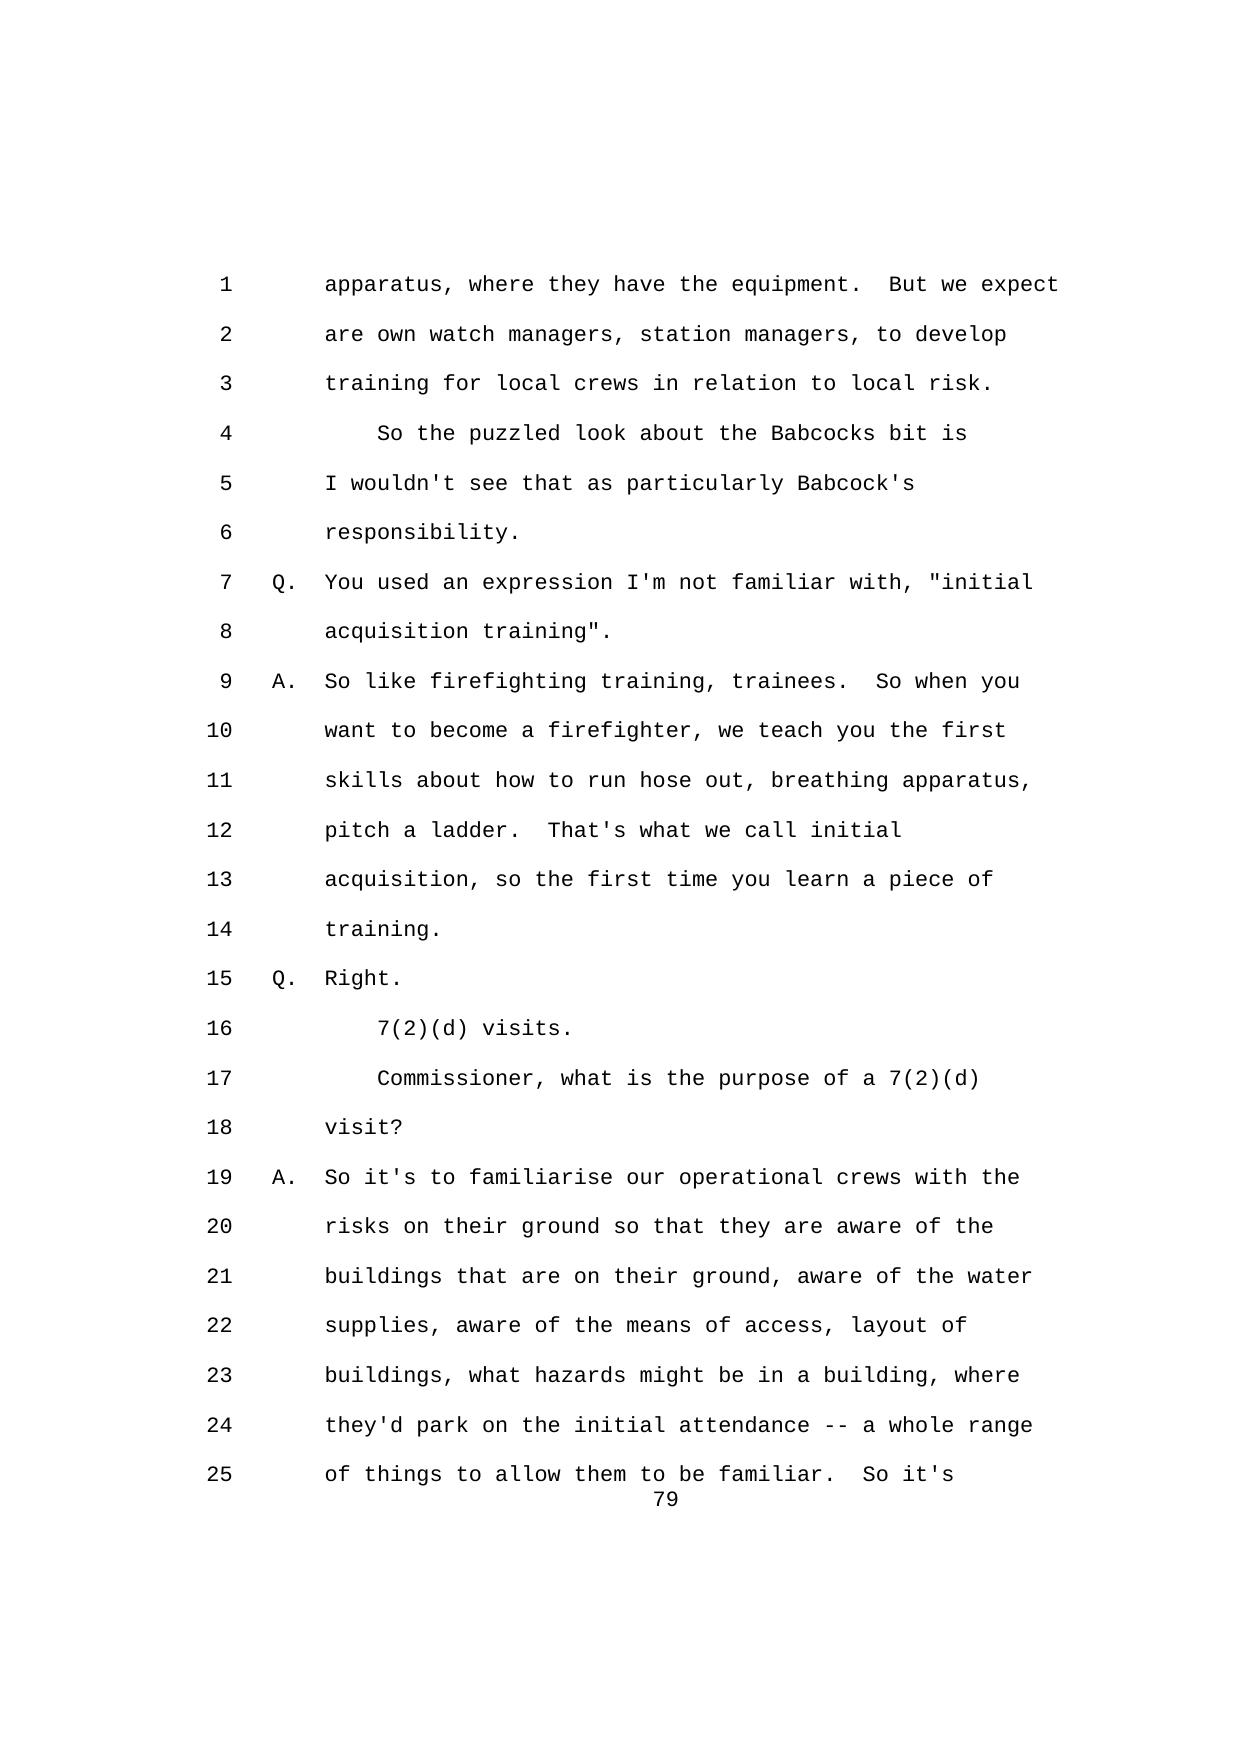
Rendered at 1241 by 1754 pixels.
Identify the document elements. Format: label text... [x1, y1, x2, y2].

text 22 supplies, aware of the means of access, layout of [75, 1314, 1165, 1339]
text 5 I wouldn't see that as particularly Babcock's [75, 472, 1165, 496]
text 21 buildings that are on their ground, aware of the water [75, 1265, 1165, 1290]
text 16 7(2)(d) visits. [75, 1017, 1165, 1042]
text 4 So the puzzled look about the Babcocks bit is [75, 422, 1165, 447]
text 1 apparatus, where they have the equipment. But we expect [75, 273, 1165, 298]
text 25 of things to allow them to be familiar. So it's [75, 1463, 1165, 1488]
text 8 acquisition training". [75, 620, 1165, 645]
text 10 want to become a firefighter, we teach you the first [75, 719, 1165, 744]
text 13 acquisition, so the first time you learn a piece of [75, 868, 1165, 893]
text 79 [75, 1488, 1165, 1513]
text 24 they'd park on the initial attendance -- a whole range [75, 1414, 1165, 1438]
text 7 Q. You used an expression I'm not familiar with, "initial [75, 571, 1165, 596]
text 6 responsibility. [75, 521, 1165, 546]
text 2 are own watch managers, station managers, to develop [75, 323, 1165, 348]
text 18 visit? [75, 1116, 1165, 1141]
text 20 risks on their ground so that they are aware of the [75, 1215, 1165, 1240]
text 9 A. So like firefighting training, trainees. So when you [75, 670, 1165, 695]
text 3 training for local crews in relation to local risk. [75, 372, 1165, 397]
text 11 skills about how to run hose out, breathing apparatus, [75, 769, 1165, 794]
text 23 buildings, what hazards might be in a building, where [75, 1364, 1165, 1389]
text 17 Commissioner, what is the purpose of a 7(2)(d) [75, 1067, 1165, 1091]
text 15 Q. Right. [75, 967, 1165, 992]
text 19 A. So it's to familiarise our operational crews with the [75, 1166, 1165, 1191]
text 14 training. [75, 918, 1165, 943]
text 12 pitch a ladder. That's what we call initial [75, 819, 1165, 843]
